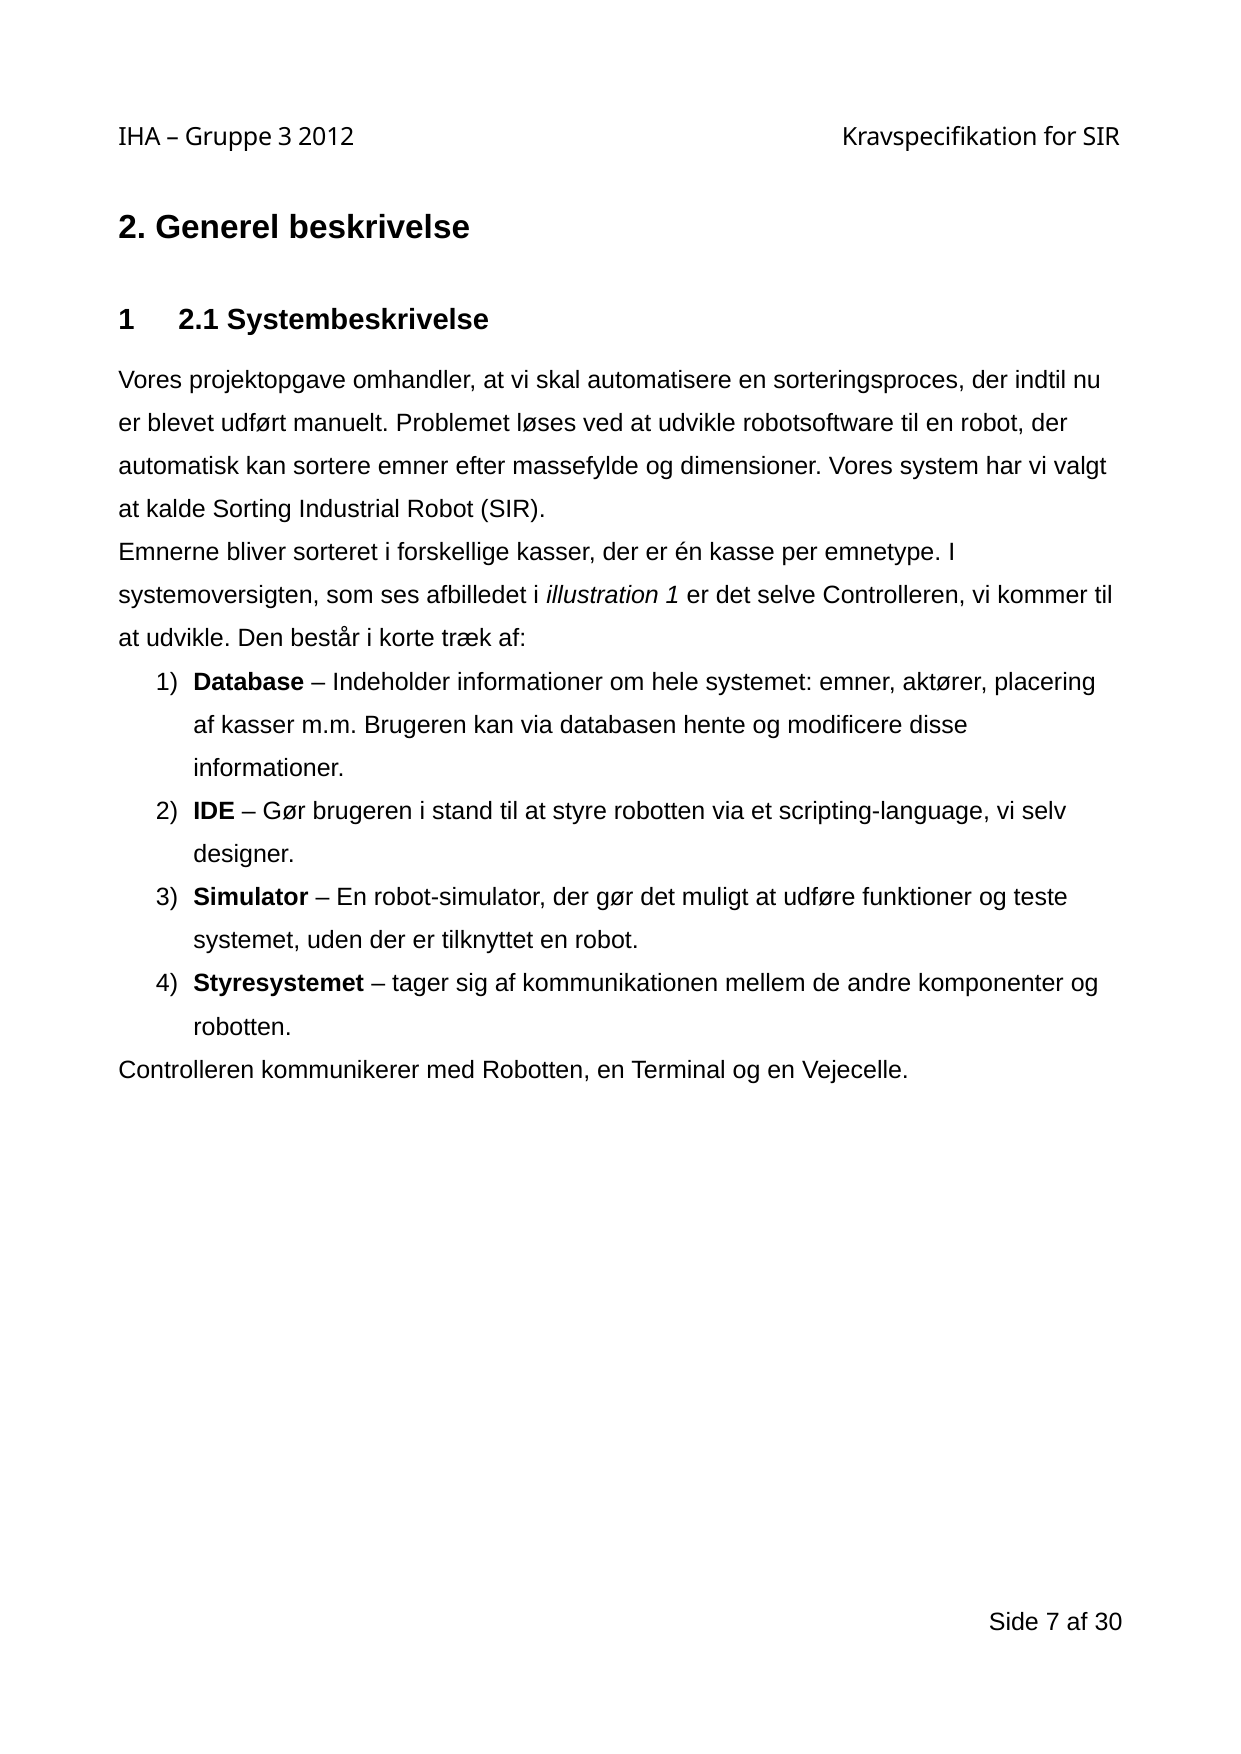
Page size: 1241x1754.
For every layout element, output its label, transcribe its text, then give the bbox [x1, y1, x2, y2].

text Controlleren kommunikerer med Robotten, en Terminal og en Vejecelle. [118, 1054, 1122, 1083]
subtitle 2.1 Systembeskrivelse [118, 302, 1122, 335]
subtitle 2. Generel beskrivelse [118, 207, 1122, 245]
list Styresystemet – tager sig af kommunikationen mellem de andre komponenter og robotten. [156, 968, 1122, 1040]
text Vores projektopgave omhandler, at vi skal automatisere en sorteringsproces, der indtil nu er blevet udført manuelt. Problemet løses ved at udvikle robotsoftware til en robot, der automatisk kan sortere emner efter massefylde og dimensioner. Vores system har vi valgt at kalde Sorting Industrial Robot (SIR). [118, 364, 1122, 523]
text Emnerne bliver sorteret i forskellige kasser, der er én kasse per emnetype. I systemoversigten, som ses afbilledet i illustration 1 er det selve Controlleren, vi kommer til at udvikle. Den består i korte træk af: [118, 537, 1122, 652]
list Simulator – En robot-simulator, der gør det muligt at udføre funktioner og teste systemet, uden der er tilknyttet en robot. [156, 882, 1122, 954]
list Database – Indeholder informationer om hele systemet: emner, aktører, placering af kasser m.m. Brugeren kan via databasen hente og modificere disse informationer. [156, 666, 1122, 781]
list IDE – Gør brugeren i stand til at styre robotten via et scripting-language, vi selv designer. [156, 796, 1122, 868]
